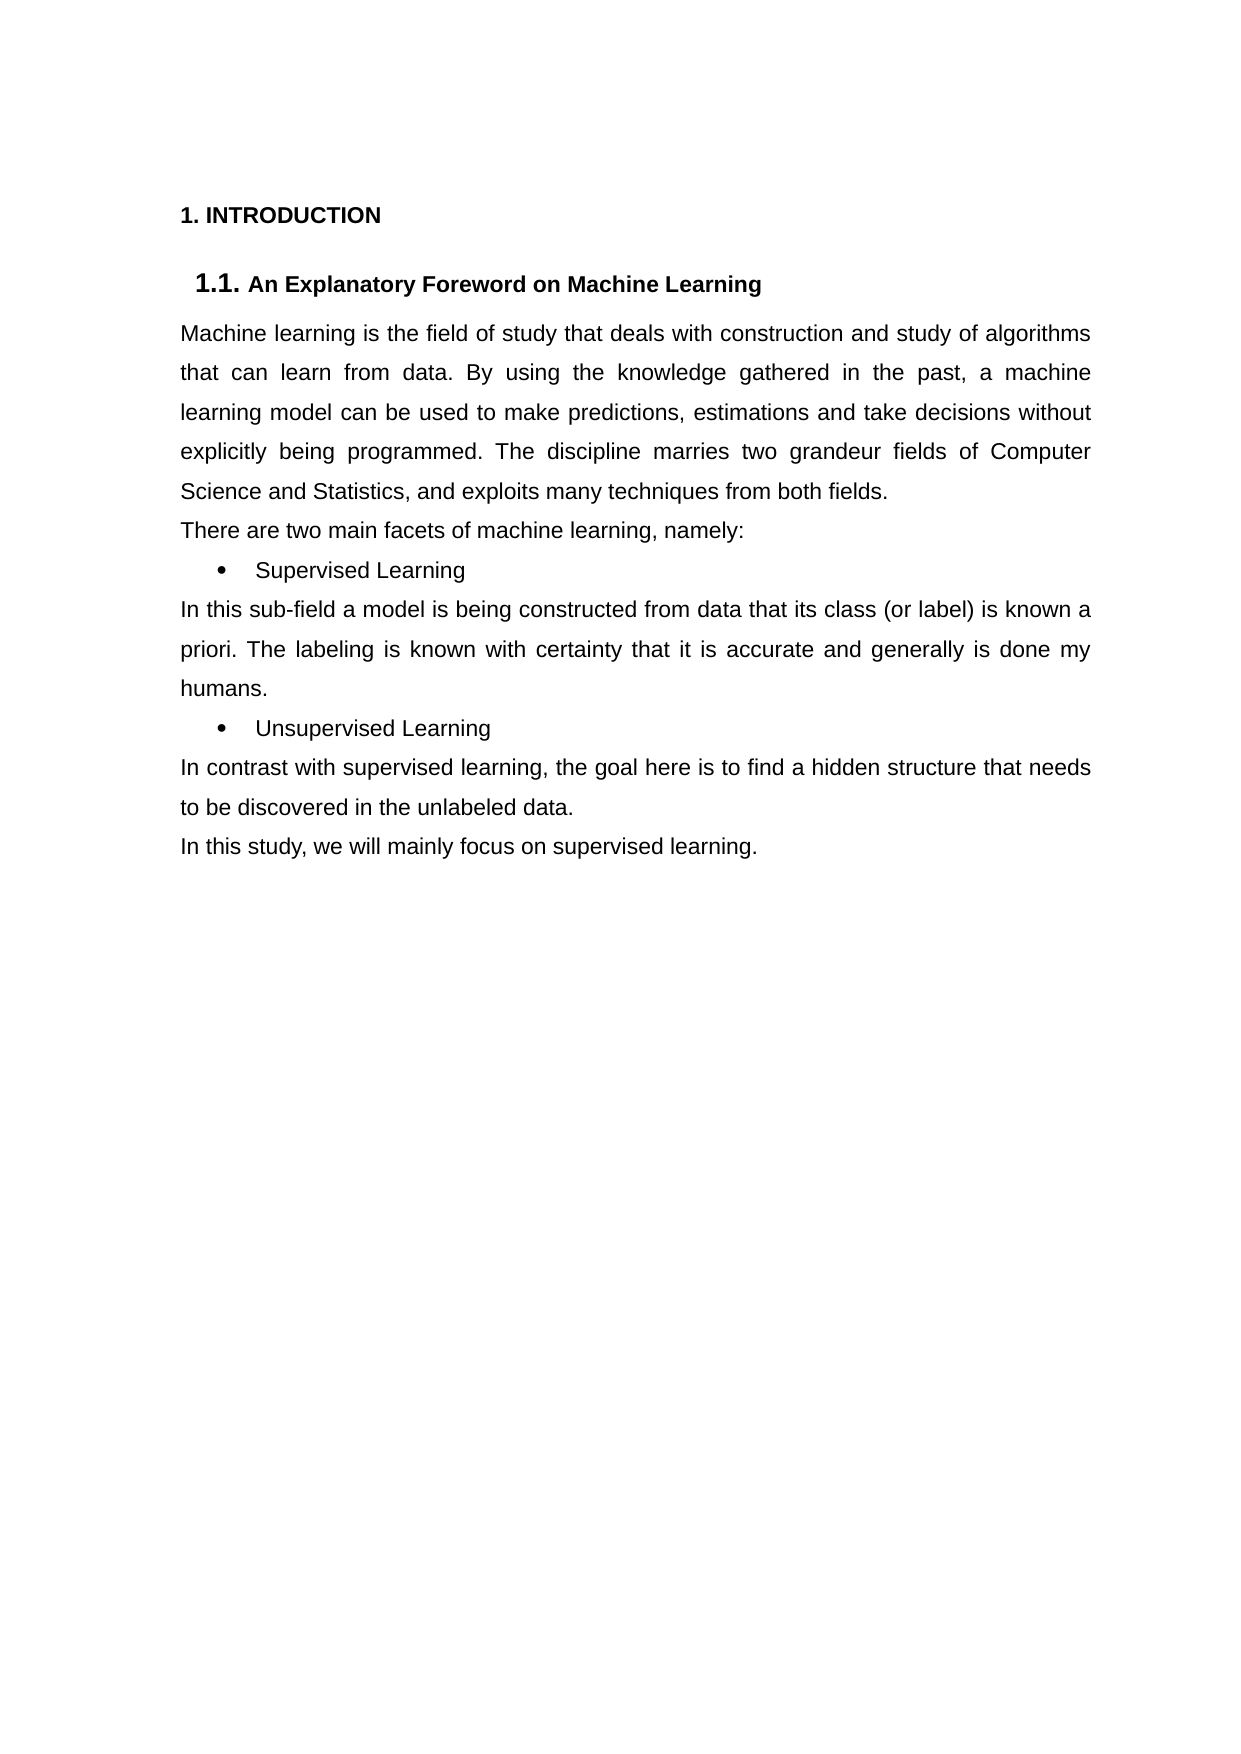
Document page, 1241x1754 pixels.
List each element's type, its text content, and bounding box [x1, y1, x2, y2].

subtitle An Explanatory Foreword on Machine Learning [195, 267, 1092, 298]
text Machine learning is the field of study that deals with construction and study of algorithms that can learn from data. By using the knowledge gathered in the past, a machine learning model can be used to make predictions, estimations and take decisions without explicitly being programmed. The discipline marries two grandeur fields of Computer Science and Statistics, and exploits many techniques from both fields. [180, 320, 1092, 504]
text In this sub-field a model is being constructed from data that its class (or label) is known a priori. The labeling is known with certainty that it is accurate and generally is done my humans. [180, 596, 1092, 701]
list Unsupervised Learning [218, 714, 1092, 741]
list Supervised Learning [218, 557, 1092, 583]
subtitle INTRODUCTION [180, 202, 1092, 228]
text In this study, we will mainly focus on supervised learning. [180, 833, 1092, 859]
text In contrast with supervised learning, the goal here is to find a hidden structure that needs to be discovered in the unlabeled data. [180, 754, 1092, 820]
text There are two main facets of machine learning, namely: [180, 517, 1092, 543]
